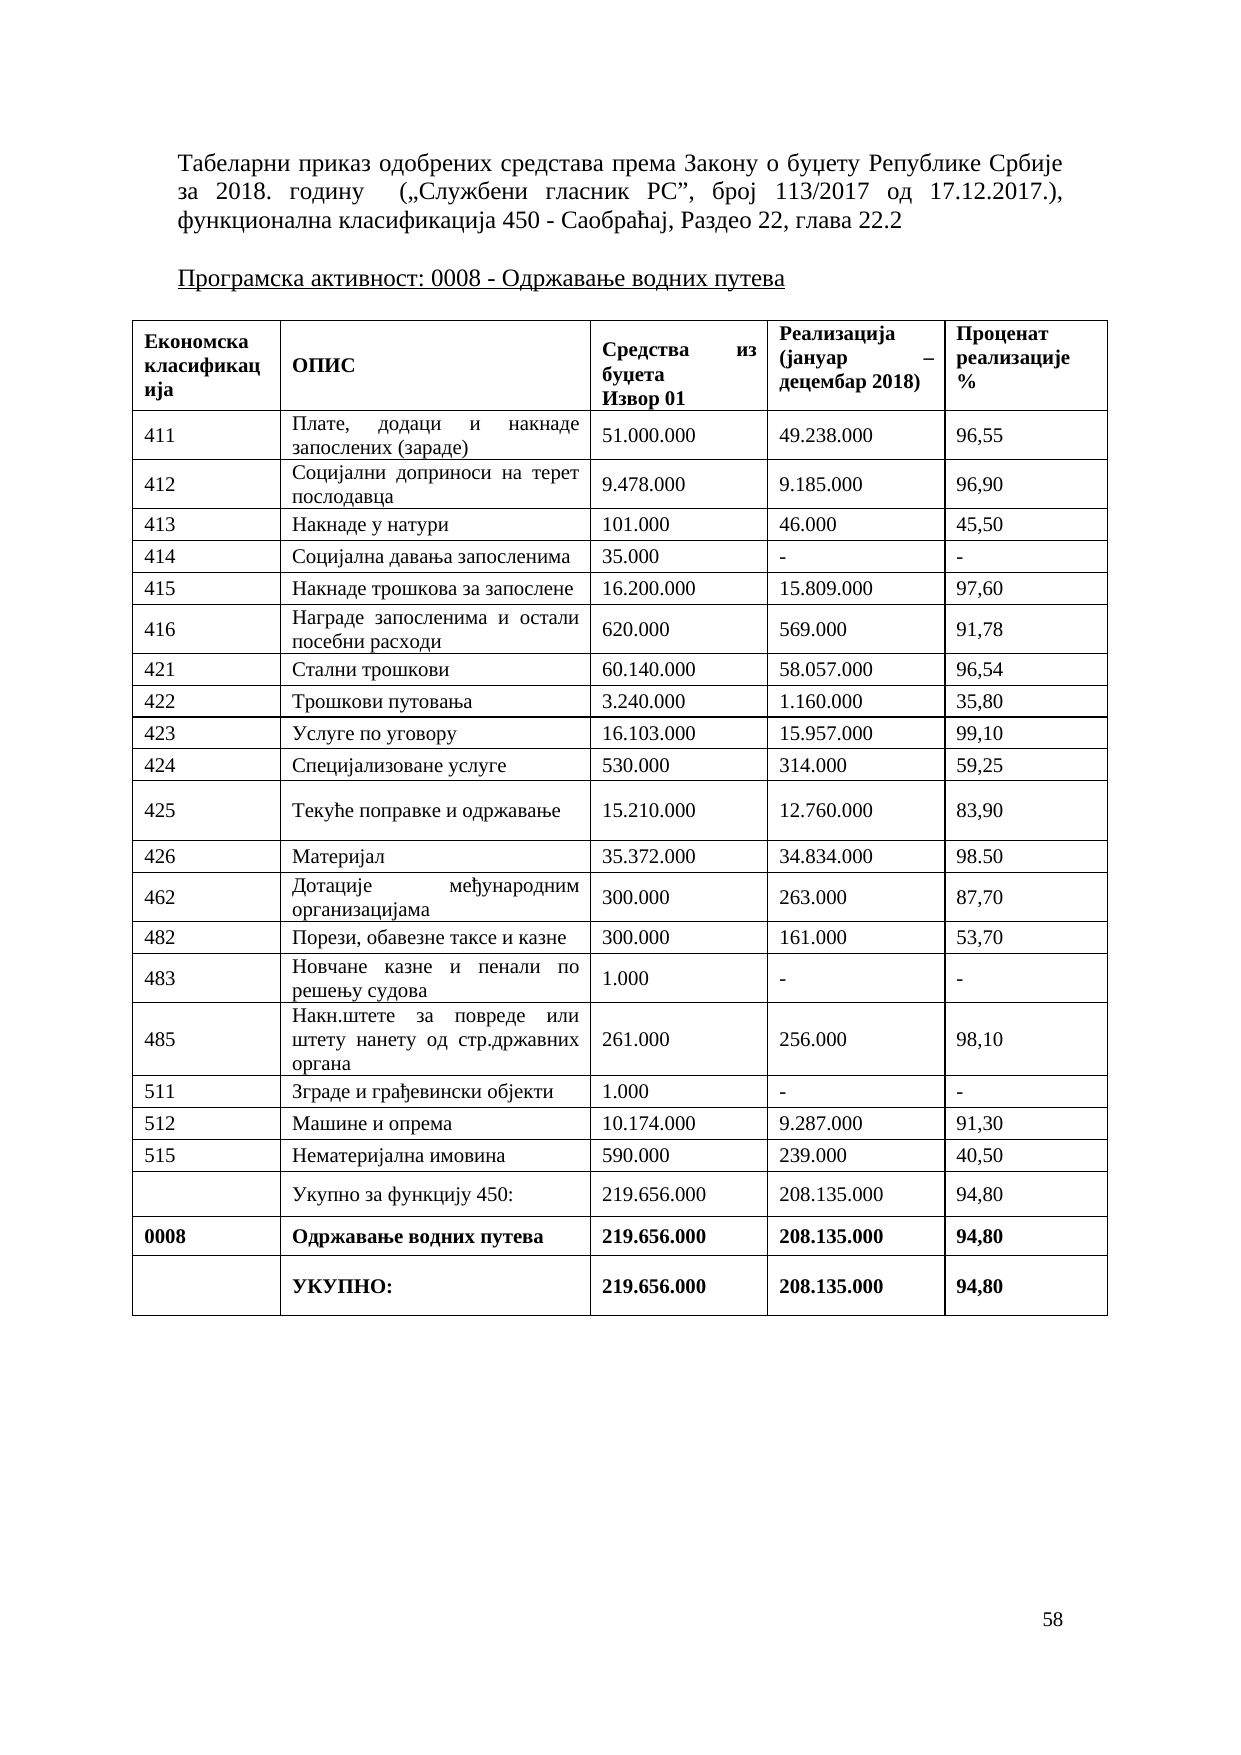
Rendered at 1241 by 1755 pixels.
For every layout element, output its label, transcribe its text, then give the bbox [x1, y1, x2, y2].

table_cell 10.174.000 [591, 1108, 767, 1139]
table_cell - [768, 541, 944, 572]
table_header Економска класификација [133, 321, 280, 409]
table_cell 256.000 [768, 1003, 944, 1075]
table_cell Машине и опрема [281, 1108, 590, 1139]
table_cell 99,10 [946, 718, 1107, 748]
table_cell 620.000 [591, 605, 767, 653]
table_cell 423 [133, 718, 280, 748]
table_cell 101.000 [591, 509, 767, 540]
table_cell - [768, 1076, 944, 1107]
table_cell 15.210.000 [591, 781, 767, 840]
table_cell 96,54 [946, 654, 1107, 684]
table_header Проценат реализације % [946, 321, 1107, 409]
table_cell 314.000 [768, 749, 944, 780]
table_cell - [768, 954, 944, 1002]
table_cell 1.000 [591, 1076, 767, 1107]
table_cell Социјална давања запосленима [281, 541, 590, 572]
table_cell 263.000 [768, 873, 944, 921]
table_cell 413 [133, 509, 280, 540]
text Табеларни приказ одобрених средстава према Закону о буџету Републике Србије за 2018. годину („Службени гласник РС”, број 113/2017 од 17.12.2017.), функционална класификација 450 - Саобраћај, Раздео 22, глава 22.2 [177, 148, 1063, 234]
table_cell 219.656.000 [591, 1172, 767, 1216]
table_cell 91,30 [946, 1108, 1107, 1139]
table_cell 45,50 [946, 509, 1107, 540]
table_cell Специјализоване услуге [281, 749, 590, 780]
table_cell 9.287.000 [768, 1108, 944, 1139]
table_cell УКУПНО: [281, 1256, 590, 1315]
table_cell Новчане казне и пенали по решењу судова [281, 954, 590, 1002]
table_cell Зграде и грађевински објекти [281, 1076, 590, 1107]
table_cell 96,55 [946, 411, 1107, 459]
table_cell 515 [133, 1140, 280, 1171]
table_cell Материјал [281, 841, 590, 872]
table_cell 261.000 [591, 1003, 767, 1075]
table_cell 483 [133, 954, 280, 1002]
table_cell 94,80 [946, 1256, 1107, 1315]
table_cell - [946, 1076, 1107, 1107]
table_cell Социјални доприноси на терет послодавца [281, 460, 590, 508]
table_cell - [946, 541, 1107, 572]
table_header Средства из буџета Извор 01 [591, 321, 767, 409]
table_cell 91,78 [946, 605, 1107, 653]
table_cell 239.000 [768, 1140, 944, 1171]
table_cell 482 [133, 922, 280, 953]
table_cell 511 [133, 1076, 280, 1107]
table_cell 421 [133, 654, 280, 684]
table_cell 51.000.000 [591, 411, 767, 459]
table_cell 15.809.000 [768, 573, 944, 603]
table_cell Трошкови путовања [281, 686, 590, 716]
table_header ОПИС [281, 321, 590, 409]
table_cell 35,80 [946, 686, 1107, 716]
table_cell Стални трошкови [281, 654, 590, 684]
table_cell 60.140.000 [591, 654, 767, 684]
table_cell 34.834.000 [768, 841, 944, 872]
table_cell 422 [133, 686, 280, 716]
table_cell - [946, 954, 1107, 1002]
table_cell 208.135.000 [768, 1217, 944, 1255]
table_cell 35.372.000 [591, 841, 767, 872]
table_cell Укупно за функцију 450: [281, 1172, 590, 1216]
table_cell [133, 1172, 280, 1216]
table_cell 9.185.000 [768, 460, 944, 508]
table_cell 3.240.000 [591, 686, 767, 716]
table_cell Плате, додаци и накнаде запослених (зараде) [281, 411, 590, 459]
table_cell Нематеријална имовина [281, 1140, 590, 1171]
table_cell 12.760.000 [768, 781, 944, 840]
table_cell 219.656.000 [591, 1217, 767, 1255]
table_cell 58.057.000 [768, 654, 944, 684]
table_cell 35.000 [591, 541, 767, 572]
table_cell 485 [133, 1003, 280, 1075]
table_cell 425 [133, 781, 280, 840]
table_cell 9.478.000 [591, 460, 767, 508]
table_cell 87,70 [946, 873, 1107, 921]
table_cell 462 [133, 873, 280, 921]
table_cell 219.656.000 [591, 1256, 767, 1315]
table_cell 94,80 [946, 1217, 1107, 1255]
table_cell 415 [133, 573, 280, 603]
table_cell 300.000 [591, 873, 767, 921]
table_cell Накнаде у натури [281, 509, 590, 540]
table_cell 98,10 [946, 1003, 1107, 1075]
table_cell 98.50 [946, 841, 1107, 872]
table_cell 161.000 [768, 922, 944, 953]
table_cell 0008 [133, 1217, 280, 1255]
table_cell 1.160.000 [768, 686, 944, 716]
table_cell 49.238.000 [768, 411, 944, 459]
table_cell 208.135.000 [768, 1172, 944, 1216]
table_cell 96,90 [946, 460, 1107, 508]
table_cell [133, 1256, 280, 1315]
table_cell 15.957.000 [768, 718, 944, 748]
table_cell 569.000 [768, 605, 944, 653]
table_cell 590.000 [591, 1140, 767, 1171]
table_cell 53,70 [946, 922, 1107, 953]
text Програмска активност: 0008 - Одржавање водних путева [177, 263, 1063, 291]
table_cell Текуће поправке и одржавање [281, 781, 590, 840]
table_cell 16.103.000 [591, 718, 767, 748]
table_cell 414 [133, 541, 280, 572]
table_cell 416 [133, 605, 280, 653]
table_cell 412 [133, 460, 280, 508]
table_cell Накнаде трошкова за запослене [281, 573, 590, 603]
table_cell 83,90 [946, 781, 1107, 840]
table_cell 426 [133, 841, 280, 872]
table_cell Одржавање водних путева [281, 1217, 590, 1255]
table_cell 512 [133, 1108, 280, 1139]
table_cell 94,80 [946, 1172, 1107, 1216]
table_cell Накн.штете за повреде или штету нанету од стр.државних органа [281, 1003, 590, 1075]
table_cell 16.200.000 [591, 573, 767, 603]
table_cell 411 [133, 411, 280, 459]
table_cell 530.000 [591, 749, 767, 780]
table_cell Услуге по уговору [281, 718, 590, 748]
table_cell Дотације међународним организацијама [281, 873, 590, 921]
table_cell Награде запосленима и остали посебни расходи [281, 605, 590, 653]
table_cell 46.000 [768, 509, 944, 540]
table_header Реализациja (јануар – децембар 2018) [768, 321, 944, 409]
table_cell 40,50 [946, 1140, 1107, 1171]
table_cell 1.000 [591, 954, 767, 1002]
table_cell Порези, обавезне таксе и казне [281, 922, 590, 953]
table_cell 97,60 [946, 573, 1107, 603]
table_cell 424 [133, 749, 280, 780]
table_cell 59,25 [946, 749, 1107, 780]
table_cell 208.135.000 [768, 1256, 944, 1315]
table_cell 300.000 [591, 922, 767, 953]
